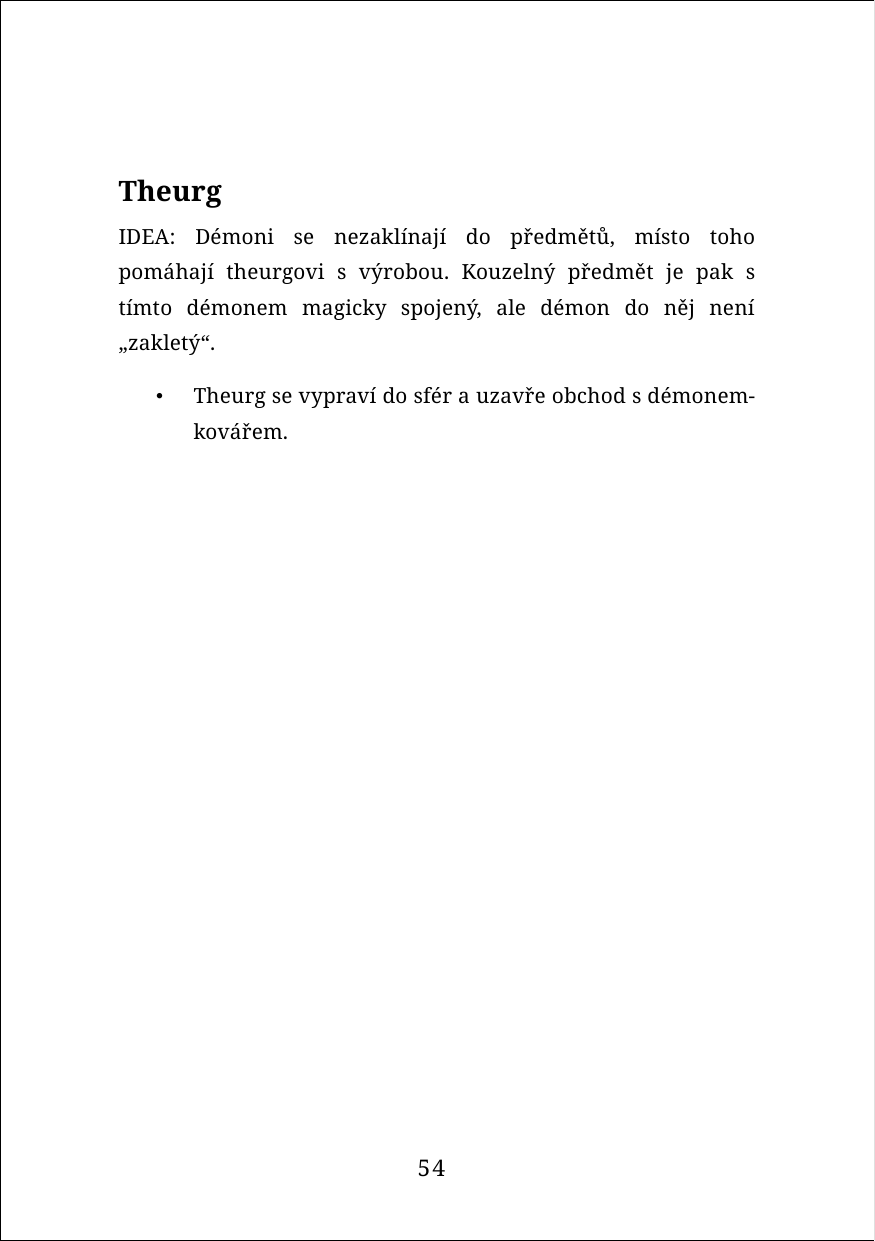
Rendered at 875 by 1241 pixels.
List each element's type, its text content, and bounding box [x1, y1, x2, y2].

subtitle Theurg [118, 172, 756, 210]
list Theurg se vypraví do sfér a uzavře obchod s démonem-kovářem. [156, 382, 756, 446]
text IDEA: Démoni se nezaklínají do předmětů, místo toho pomáhají theurgovi s výrobou. Kouzelný předmět je pak s tímto démonem magicky spojený, ale démon do něj není „zakletý“. [118, 222, 756, 357]
